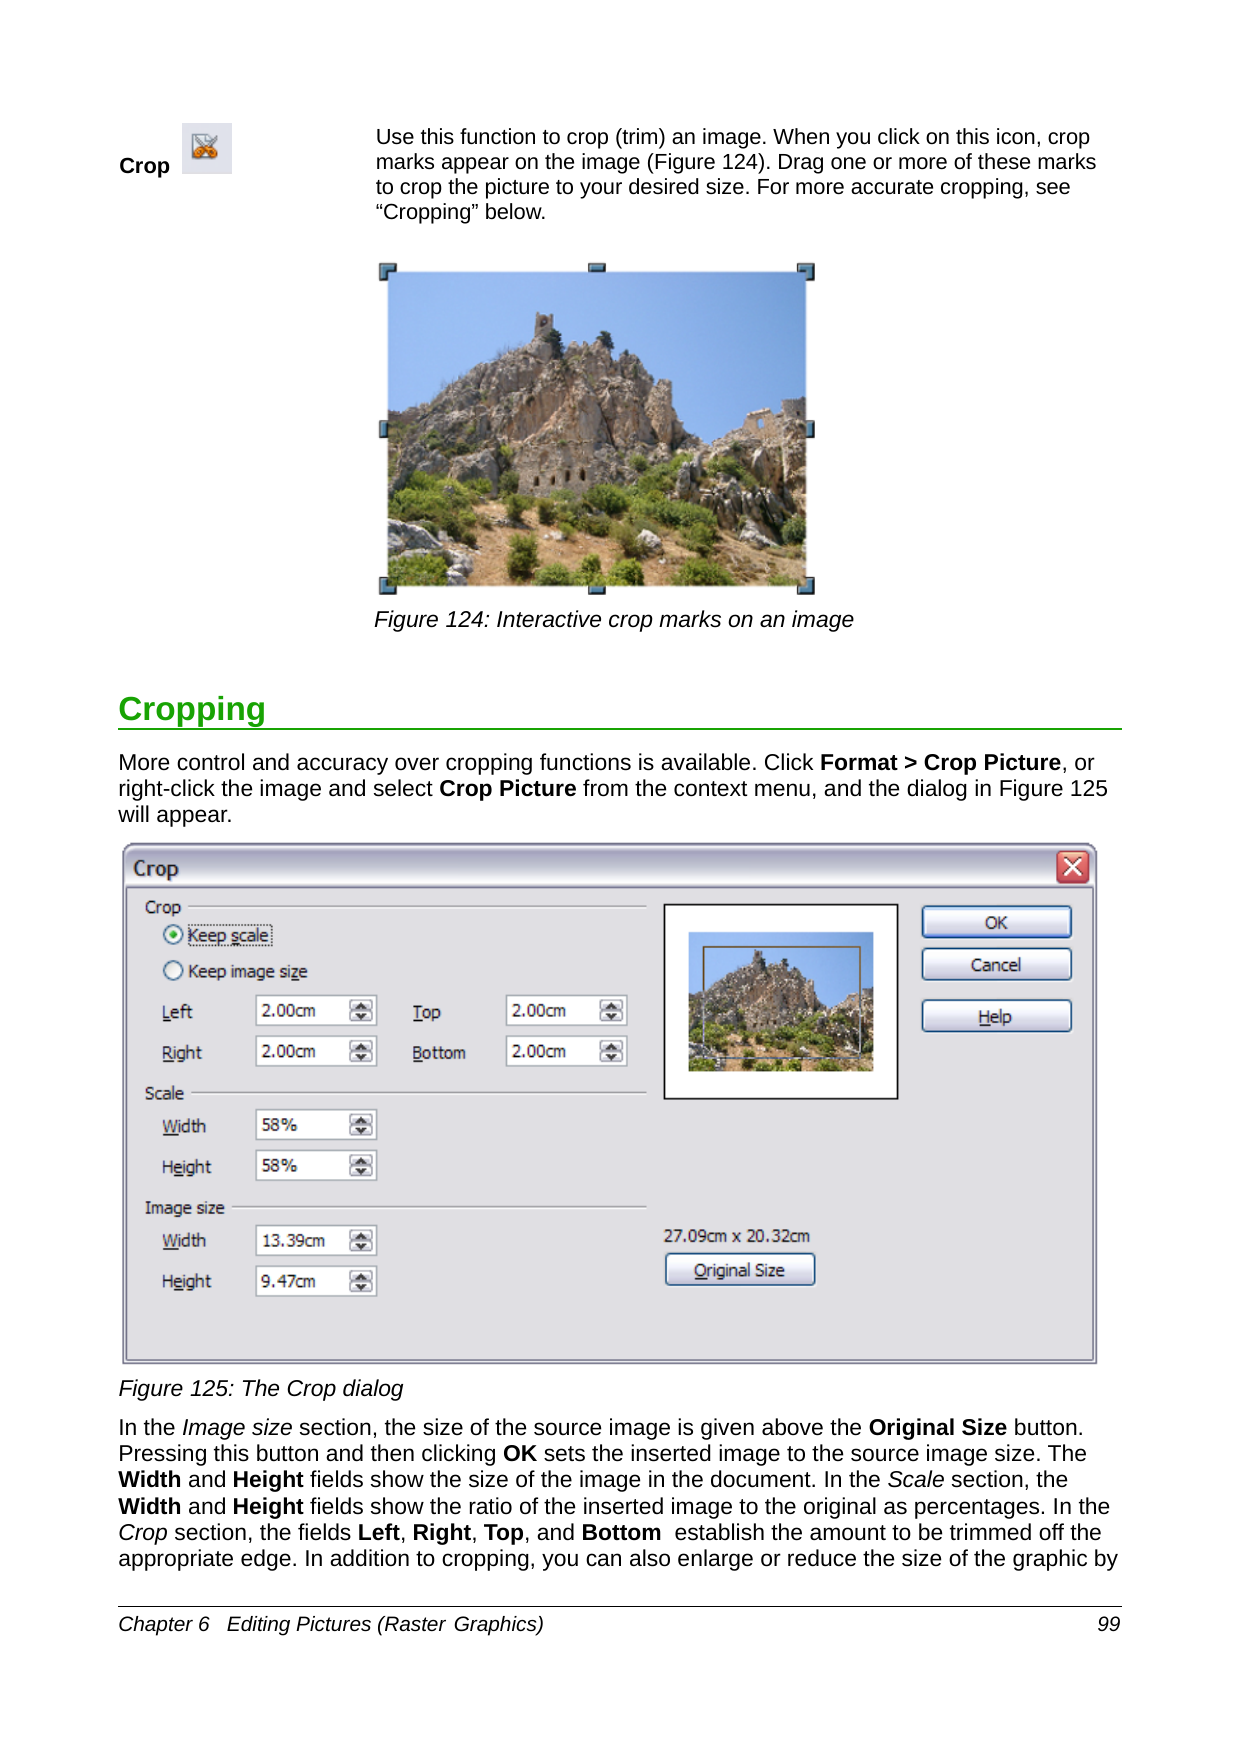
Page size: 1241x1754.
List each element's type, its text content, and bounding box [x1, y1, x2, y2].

table_cell Use this function to crop (trim) an image. When you click on this icon, crop marks appear on the image (Figure 124). Drag one or more of these marks to crop the picture to your desired size. For more accurate cropping, see “Cropping” below. [358, 118, 1123, 234]
list Figure 124: Interactive crop marks on an image [374, 606, 866, 632]
text Figure 125: The Crop dialog [118, 1375, 1122, 1401]
picture [118, 840, 1102, 1369]
table_cell Crop [101, 118, 357, 234]
text More control and accuracy over cropping functions is available. Click Format > Crop Picture, or right-click the image and select Crop Picture from the context menu, and the dialog in Figure 125 will appear. [118, 749, 1122, 828]
subtitle Cropping [118, 689, 1122, 728]
picture [182, 123, 232, 174]
text In the Image size section, the size of the source image is given above the Original Size button. Pressing this button and then clicking OK sets the inserted image to the source image size. The Width and Height fields show the size of the image in the document. In the Scale section, the Width and Height fields show the ratio of the inserted image to the original as percentages. In the Crop section, the fields Left, Right, Top, and Bottom establish the amount to be trimmed off the appropriate edge. In addition to cropping, you can also enlarge or reduce the size of the graphic by [118, 1414, 1122, 1572]
picture [373, 257, 820, 600]
